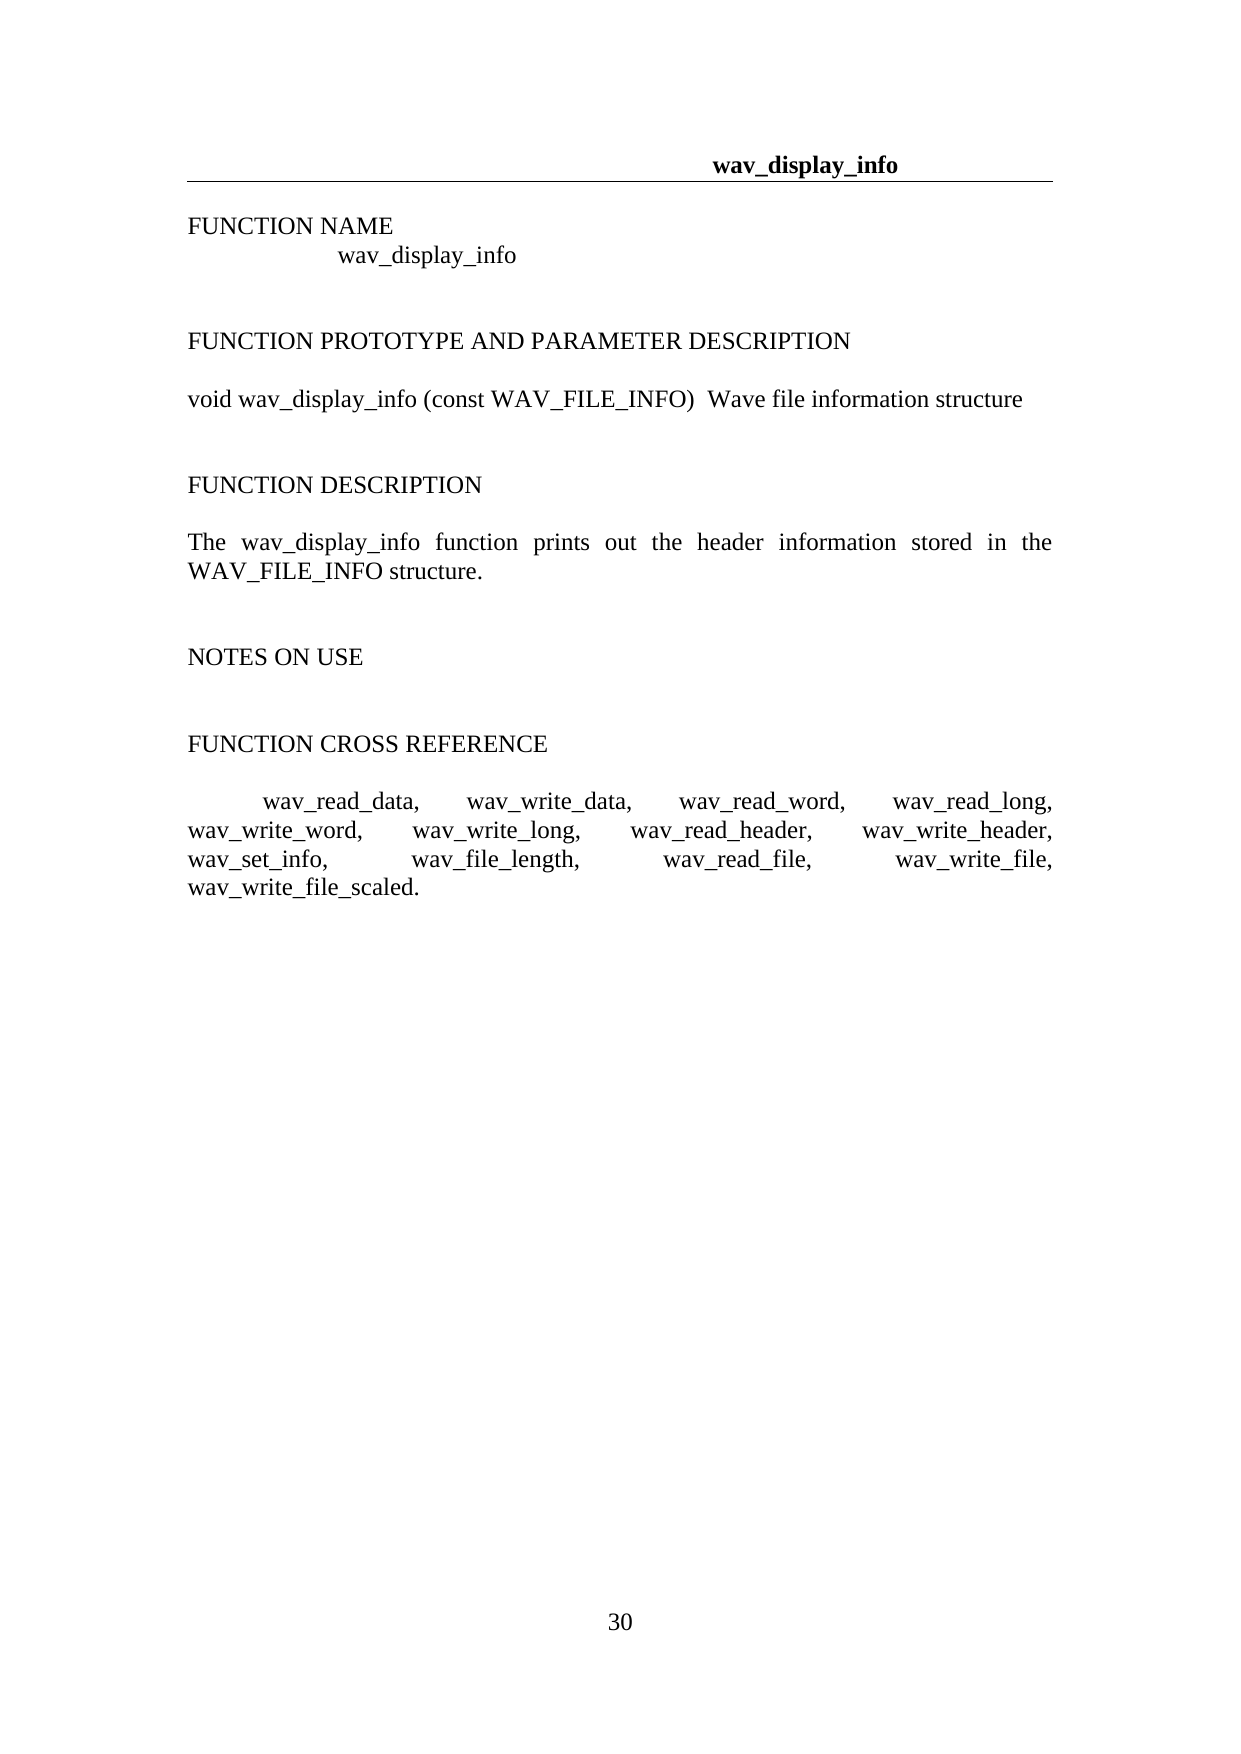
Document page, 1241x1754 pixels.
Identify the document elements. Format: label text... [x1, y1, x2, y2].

text wav_display_info [187, 240, 1053, 269]
text void wav_display_info (const WAV_FILE_INFO) Wave file information structure [187, 384, 1053, 412]
text FUNCTION NAME [187, 211, 1053, 240]
text NOTES ON USE [187, 642, 1053, 671]
text The wav_display_info function prints out the header information stored in the WAV_FILE_INFO structure. [187, 527, 1053, 585]
text FUNCTION DESCRIPTION [187, 470, 1053, 499]
text FUNCTION PROTOTYPE AND PARAMETER DESCRIPTION [187, 326, 1053, 355]
subtitle wav_display_info [187, 150, 1053, 181]
text FUNCTION CROSS REFERENCE [187, 729, 1053, 757]
text wav_read_data, wav_write_data, wav_read_word, wav_read_long, wav_write_word, wav_write_long, wav_read_header, wav_write_header, wav_set_info, wav_file_length, wav_read_file, wav_write_file, wav_write_file_scaled. [187, 786, 1053, 901]
